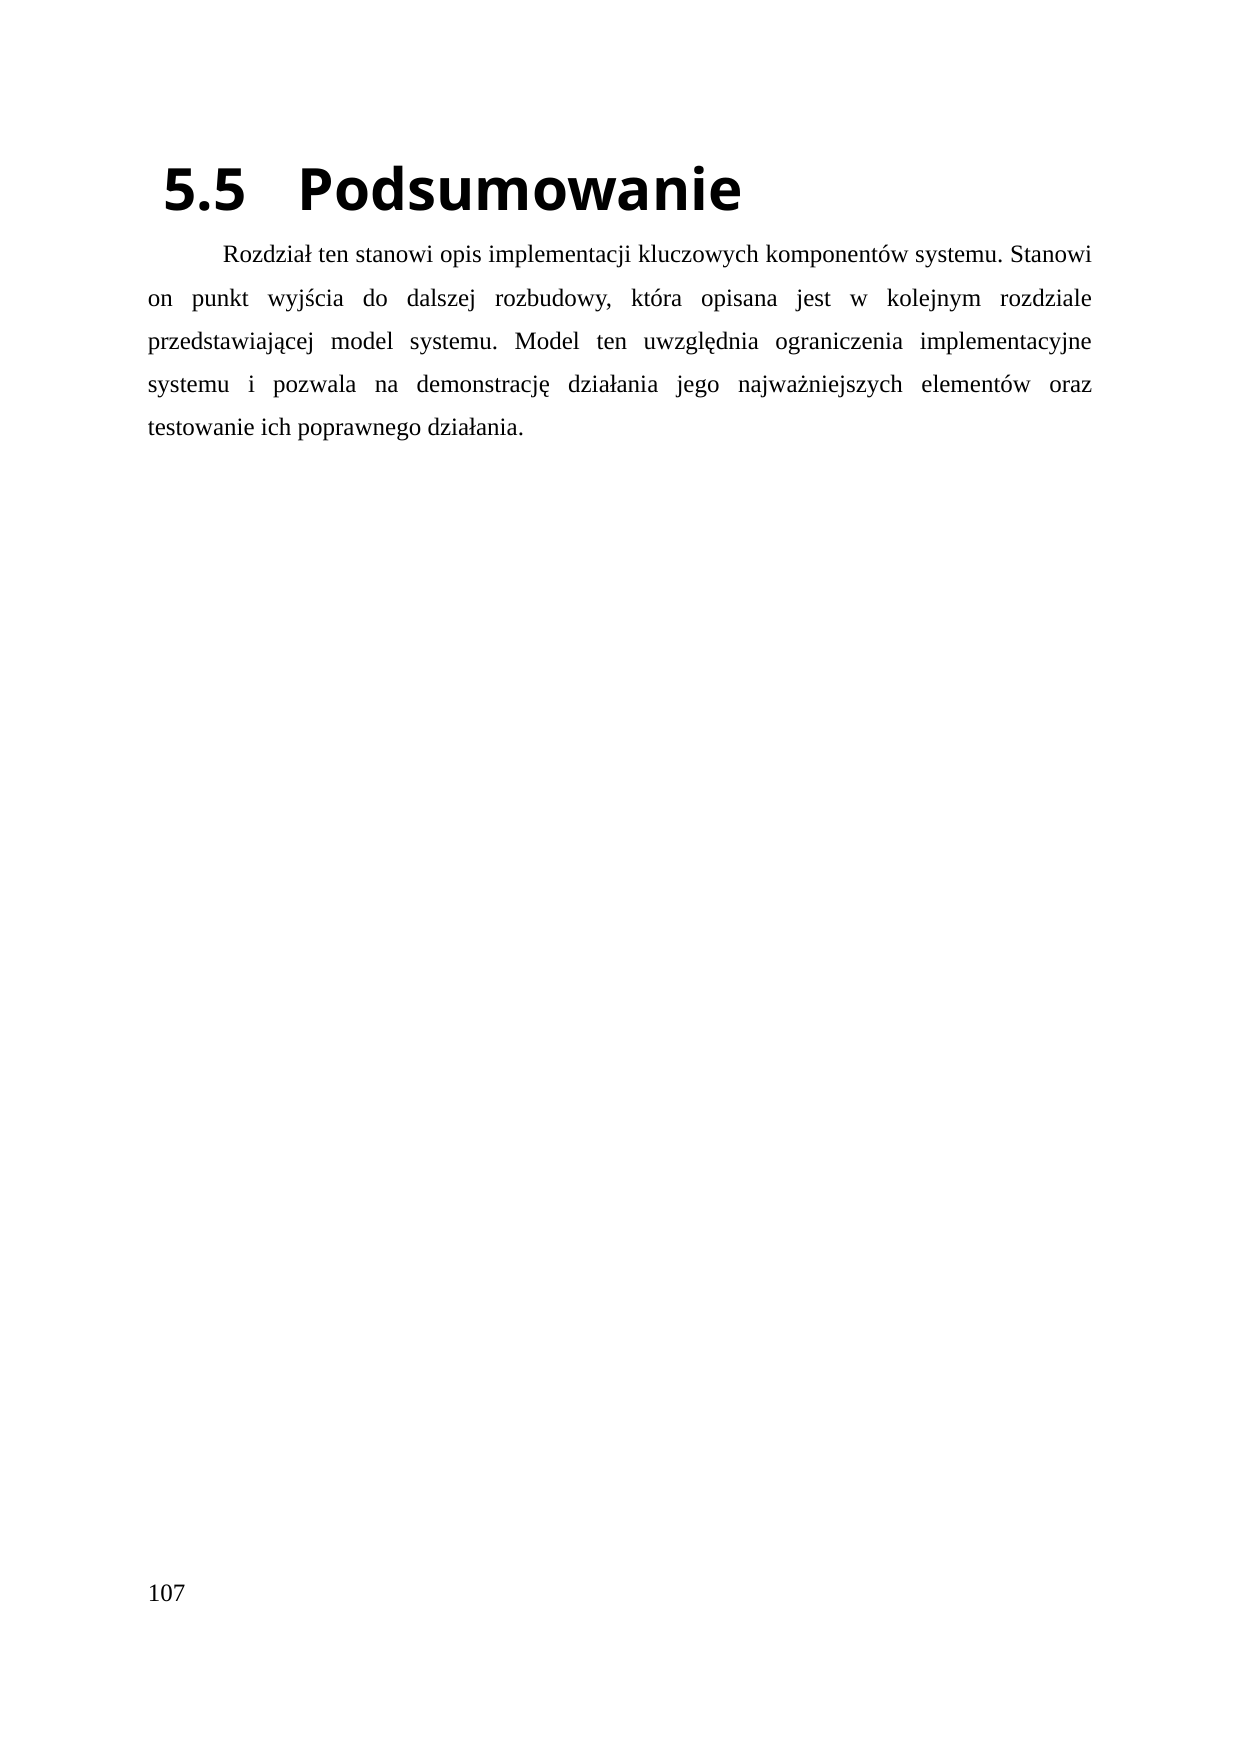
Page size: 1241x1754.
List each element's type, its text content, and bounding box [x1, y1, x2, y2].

subtitle Podsumowanie [148, 148, 1093, 227]
text Rozdział ten stanowi opis implementacji kluczowych komponentów systemu. Stanowi on punkt wyjścia do dalszej rozbudowy, która opisana jest w kolejnym rozdziale przedstawiającej model systemu. Model ten uwzględnia ograniczenia implementacyjne systemu i pozwala na demonstrację działania jego najważniejszych elementów oraz testowanie ich poprawnego działania. [148, 239, 1093, 441]
